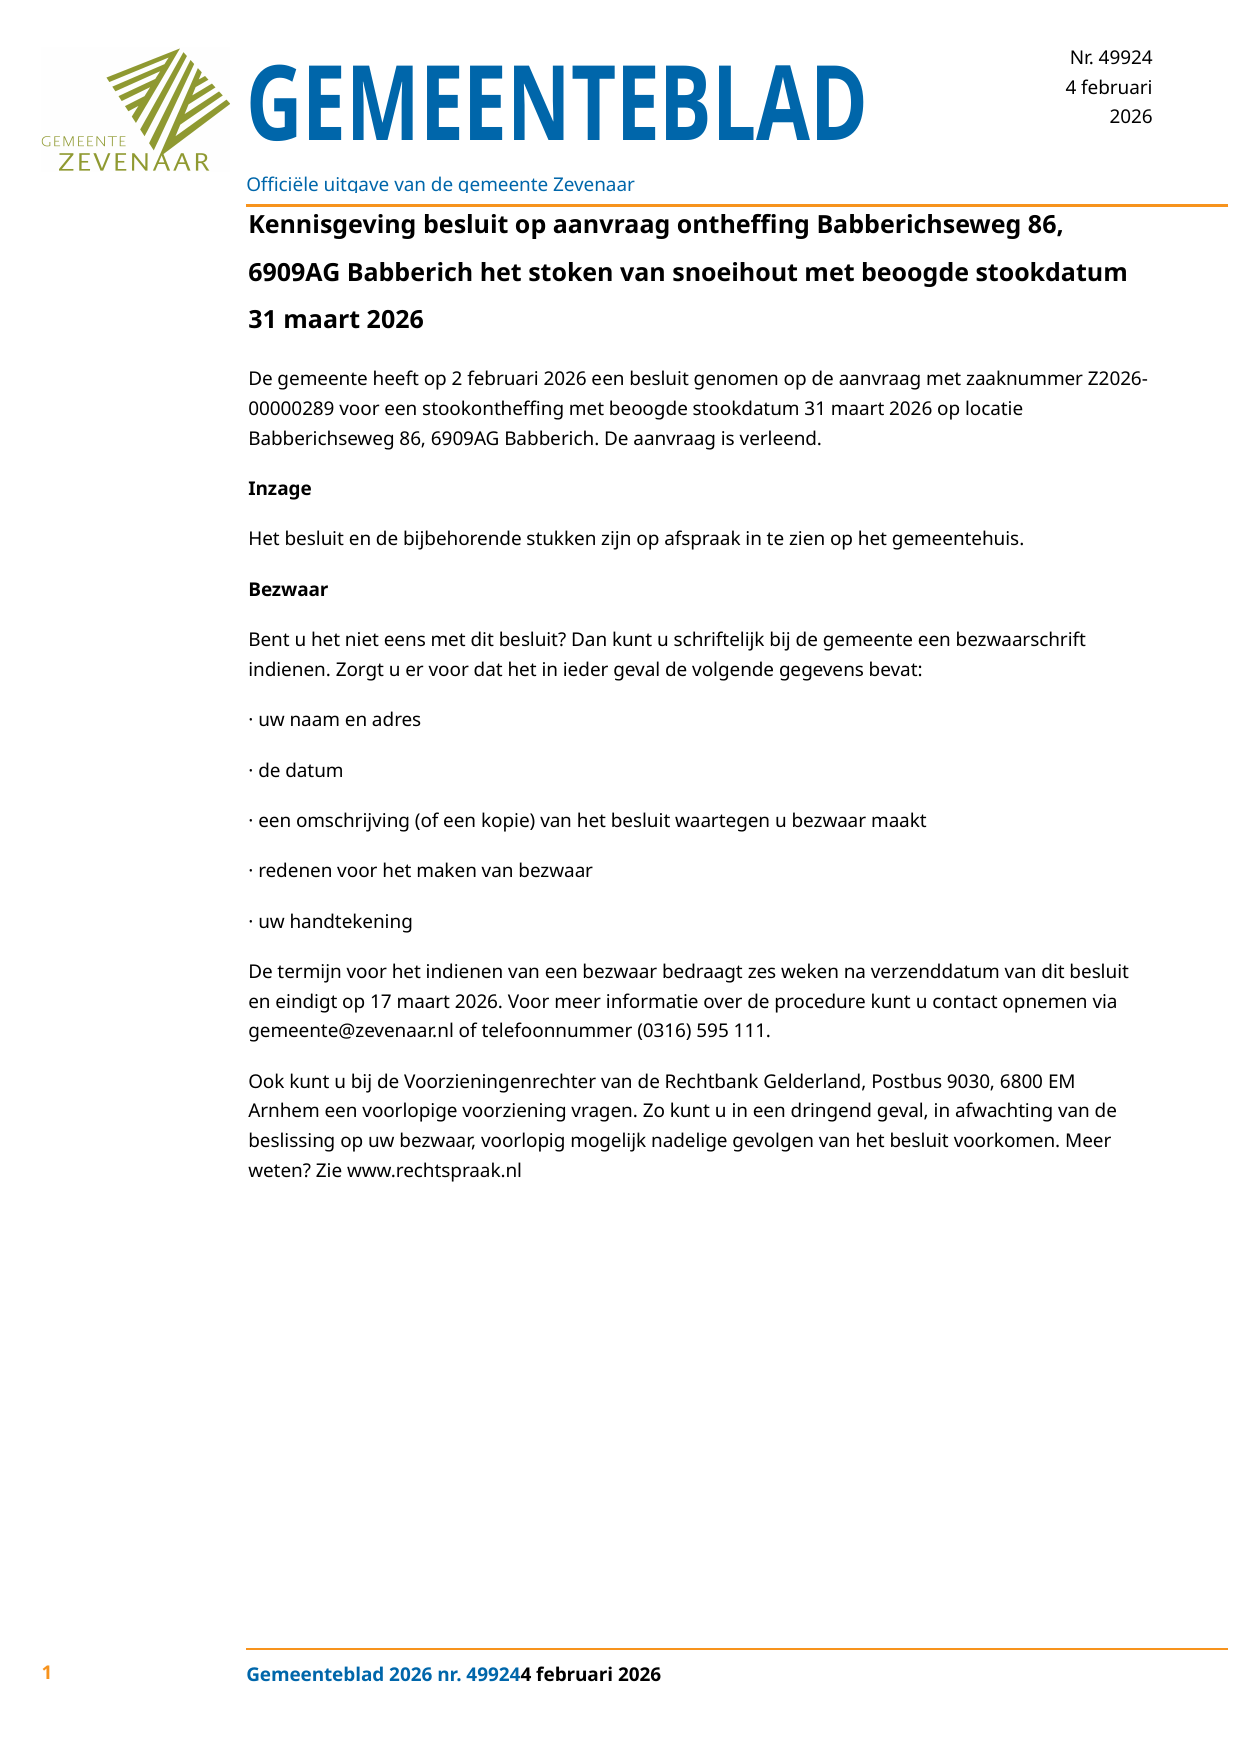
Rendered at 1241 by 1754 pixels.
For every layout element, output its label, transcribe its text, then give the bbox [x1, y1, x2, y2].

text Inzage [248, 475, 1152, 501]
text Het besluit en de bijbehorende stukken zijn op afspraak in te zien op het gemeentehuis. [248, 526, 1152, 551]
text Kennisgeving besluit op aanvraag ontheffing Babberichseweg 86, 6909AG Babberich het stoken van snoeihout met beoogde stookdatum 31 maart 2026 [248, 207, 1152, 336]
text Bezwaar [248, 576, 1152, 602]
text · de datum [248, 757, 1152, 782]
picture [41, 47, 231, 172]
text De gemeente heeft op 2 februari 2026 een besluit genomen op de aanvraag met zaaknummer Z2026-00000289 voor een stookontheffing met beoogde stookdatum 31 maart 2026 op locatie Babberichseweg 86, 6909AG Babberich. De aanvraag is verleend. [248, 366, 1152, 450]
text · redenen voor het maken van bezwaar [248, 858, 1152, 883]
text · een omschrijving (of een kopie) van het besluit waartegen u bezwaar maakt [248, 807, 1152, 833]
text · uw handtekening [248, 908, 1152, 934]
text De termijn voor het indienen van een bezwaar bedraagt zes weken na verzenddatum van dit besluit en eindigt op 17 maart 2026. Voor meer informatie over de procedure kunt u contact opnemen via gemeente@zevenaar.nl of telefoonnummer (0316) 595 111. [248, 958, 1152, 1043]
text Ook kunt u bij de Voorzieningenrechter van de Rechtbank Gelderland, Postbus 9030, 6800 EM Arnhem een voorlopige voorziening vragen. Zo kunt u in een dringend geval, in afwachting van de beslissing op uw bezwaar, voorlopig mogelijk nadelige gevolgen van het besluit voorkomen. Meer weten? Zie www.rechtspraak.nl [248, 1068, 1152, 1182]
text Bent u het niet eens met dit besluit? Dan kunt u schriftelijk bij de gemeente een bezwaarschrift indienen. Zorgt u er voor dat het in ieder geval de volgende gegevens bevat: [248, 626, 1152, 682]
text · uw naam en adres [248, 706, 1152, 732]
